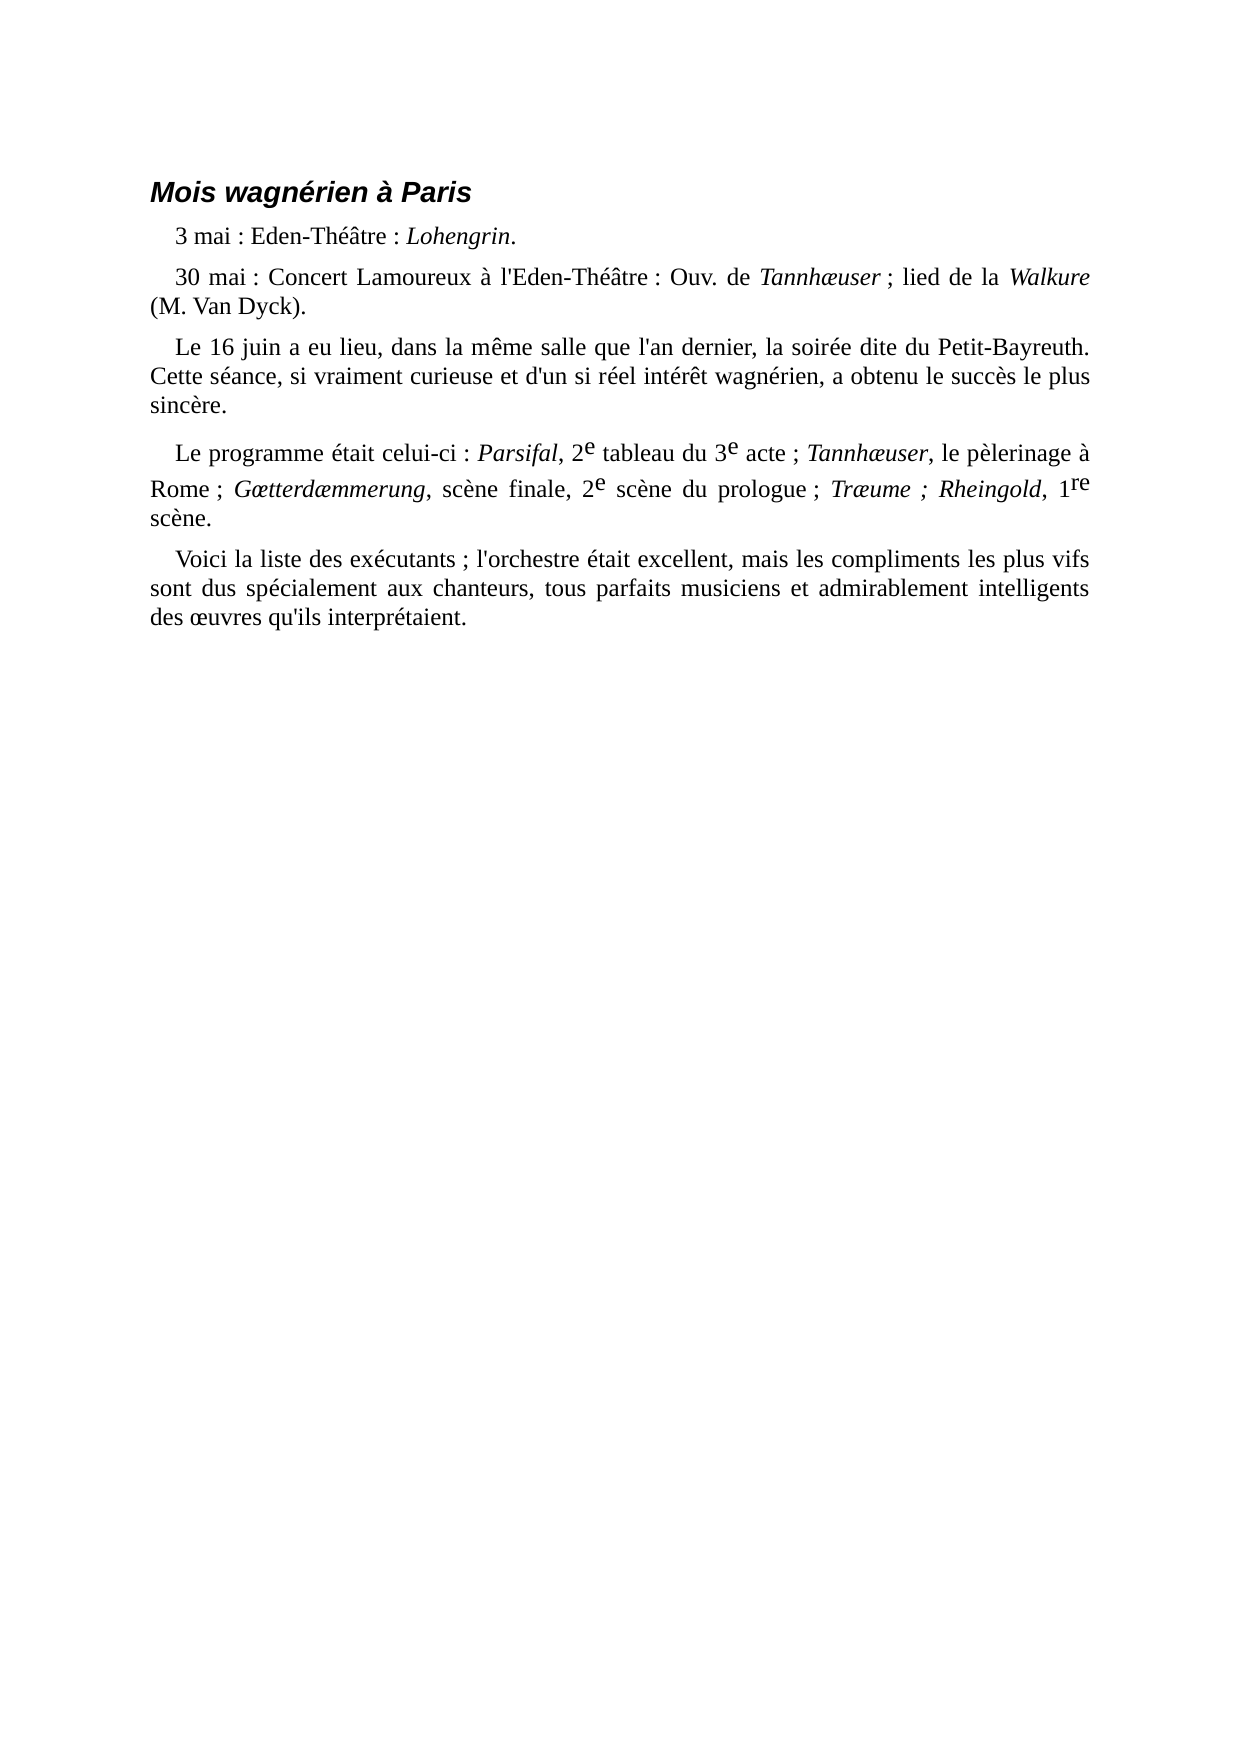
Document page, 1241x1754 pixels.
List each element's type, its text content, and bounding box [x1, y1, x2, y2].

text Le programme était celui-ci : Parsifal, 2e tableau du 3e acte ; Tannhæuser, le pèlerinage à Rome ; Gœtterdæmmerung, scène finale, 2e scène du prologue ; Træume ; Rheingold, 1re scène. [150, 431, 1090, 532]
text Voici la liste des exécutants ; l'orchestre était excellent, mais les compliments les plus vifs sont dus spécialement aux chanteurs, tous parfaits musiciens et admirablement intelligents des œuvres qu'ils interprétaient. [150, 544, 1090, 630]
text 30 mai : Concert Lamoureux à l'Eden-Théâtre : Ouv. de Tannhæuser ; lied de la Walkure (M. Van Dyck). [150, 262, 1090, 320]
subtitle Mois wagnérien à Paris [150, 175, 1090, 208]
text Le 16 juin a eu lieu, dans la même salle que l'an dernier, la soirée dite du Petit-Bayreuth. Cette séance, si vraiment curieuse et d'un si réel intérêt wagnérien, a obtenu le succès le plus sincère. [150, 332, 1090, 418]
text 3 mai : Eden-Théâtre : Lohengrin. [150, 221, 1090, 250]
